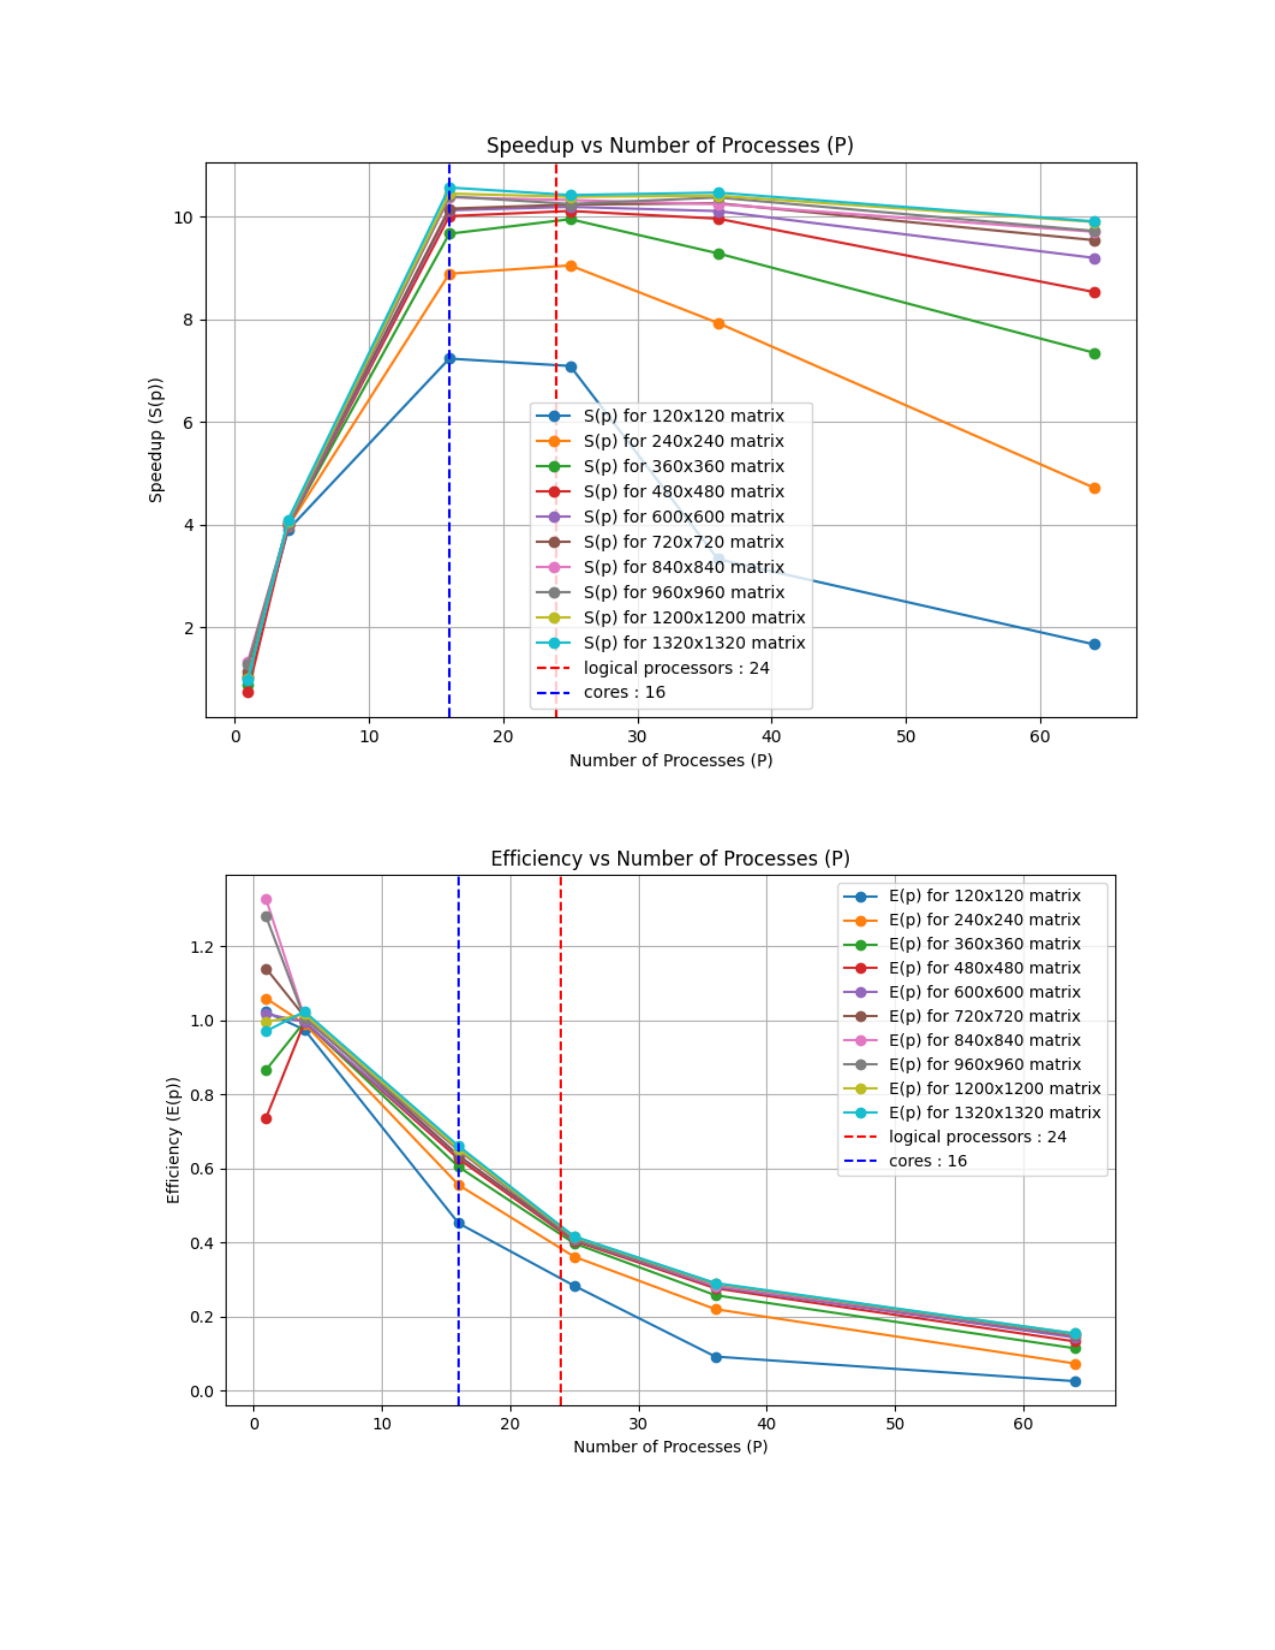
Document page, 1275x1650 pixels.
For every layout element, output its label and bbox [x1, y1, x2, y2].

picture [135, 815, 1174, 1480]
picture [130, 106, 1170, 782]
